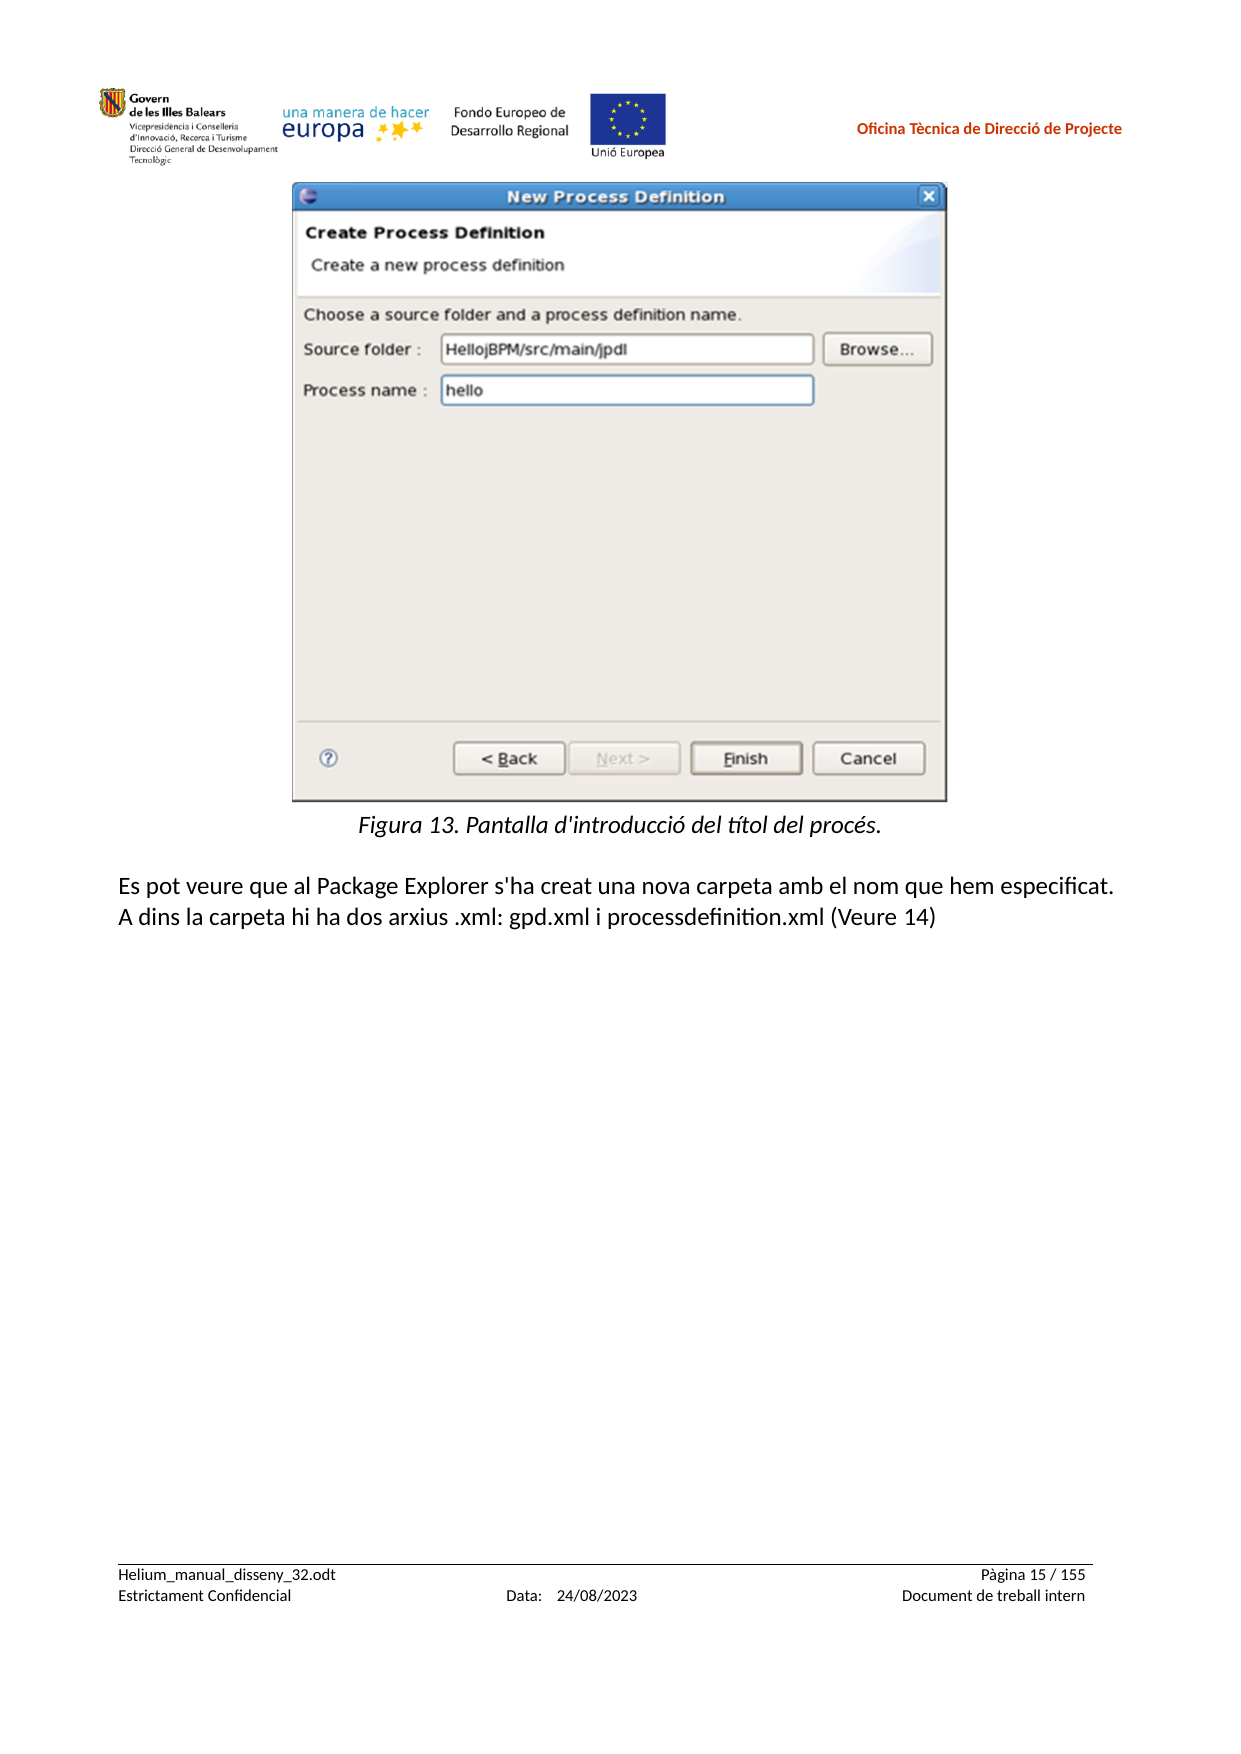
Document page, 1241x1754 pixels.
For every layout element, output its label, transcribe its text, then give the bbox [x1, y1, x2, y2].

text Figura 13. Pantalla d'introducció del títol del procés. [290, 810, 950, 840]
picture [290, 180, 950, 810]
picture [99, 87, 668, 166]
text Es pot veure que al Package Explorer s'ha creat una nova carpeta amb el nom que hem especificat. A dins la carpeta hi ha dos arxius .xml: gpd.xml i processdefinition.xml (Veure 14) [118, 870, 1122, 931]
